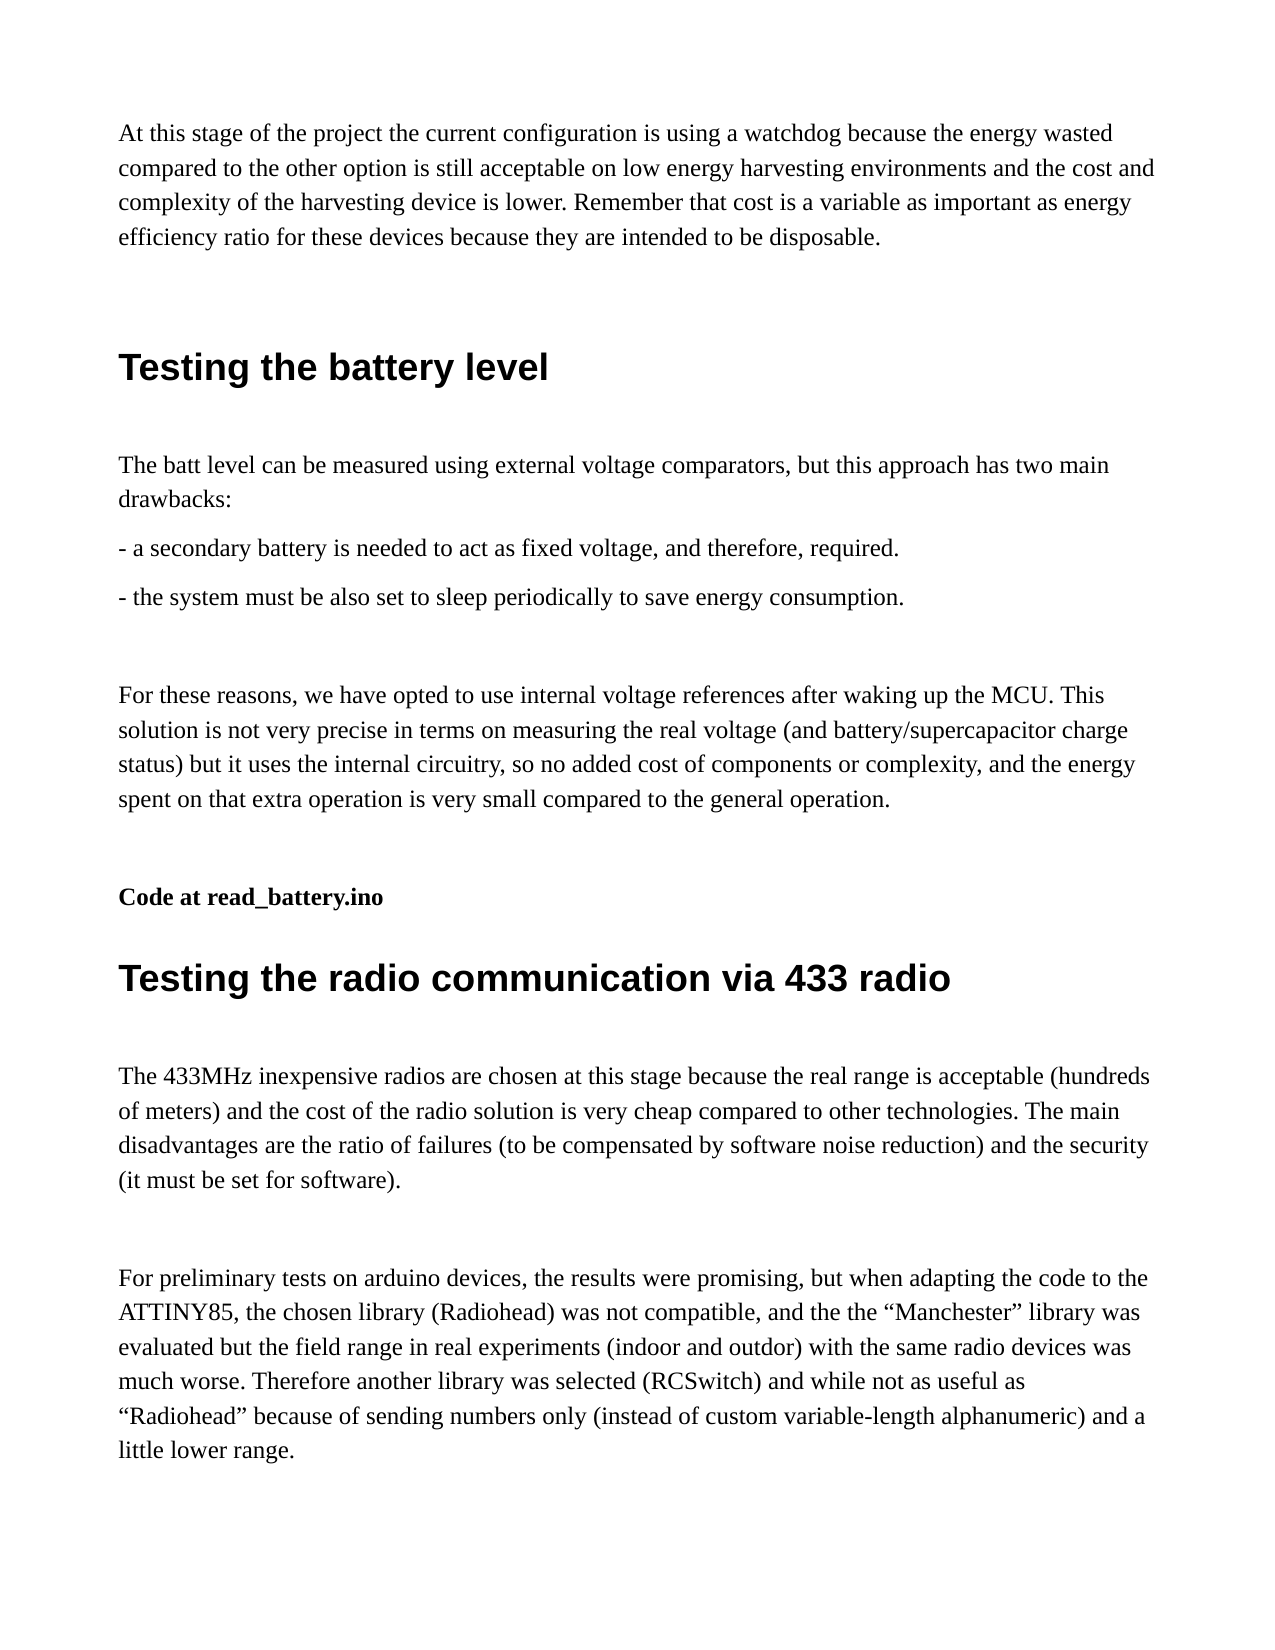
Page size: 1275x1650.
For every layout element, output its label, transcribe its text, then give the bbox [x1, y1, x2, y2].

text The 433MHz inexpensive radios are chosen at this stage because the real range is acceptable (hundreds of meters) and the cost of the radio solution is very cheap compared to other technologies. The main disadvantages are the ratio of failures (to be compensated by software noise reduction) and the security (it must be set for software). [118, 1061, 1157, 1194]
text Code at read_battery.ino [118, 882, 1157, 911]
subtitle Testing the radio communication via 433 radio [118, 956, 1157, 1000]
subtitle Testing the battery level [118, 345, 1157, 388]
text At this stage of the project the current configuration is using a watchdog because the energy wasted compared to the other option is still acceptable on low energy harvesting environments and the cost and complexity of the harvesting device is lower. Remember that cost is a variable as important as energy efficiency ratio for these devices because they are intended to be disposable. [118, 118, 1157, 250]
text For preliminary tests on arduino devices, the results were promising, but when adapting the code to the ATTINY85, the chosen library (Radiohead) was not compatible, and the the “Manchester” library was evaluated but the field range in real experiments (indoor and outdor) with the same radio devices was much worse. Therefore another library was selected (RCSwitch) and while not as useful as “Radiohead” because of sending numbers only (instead of custom variable-length alphanumeric) and a little lower range. [118, 1263, 1157, 1464]
text For these reasons, we have opted to use internal voltage references after waking up the MCU. This solution is not very precise in terms on measuring the real voltage (and battery/supercapacitor charge status) but it uses the internal circuitry, so no added cost of components or complexity, and the energy spent on that extra operation is very small compared to the general operation. [118, 681, 1157, 813]
text - the system must be also set to sleep periodically to save energy consumption. [118, 582, 1157, 611]
text - a secondary battery is needed to act as fixed voltage, and therefore, required. [118, 533, 1157, 562]
text The batt level can be measured using external voltage comparators, but this approach has two main drawbacks: [118, 450, 1157, 513]
